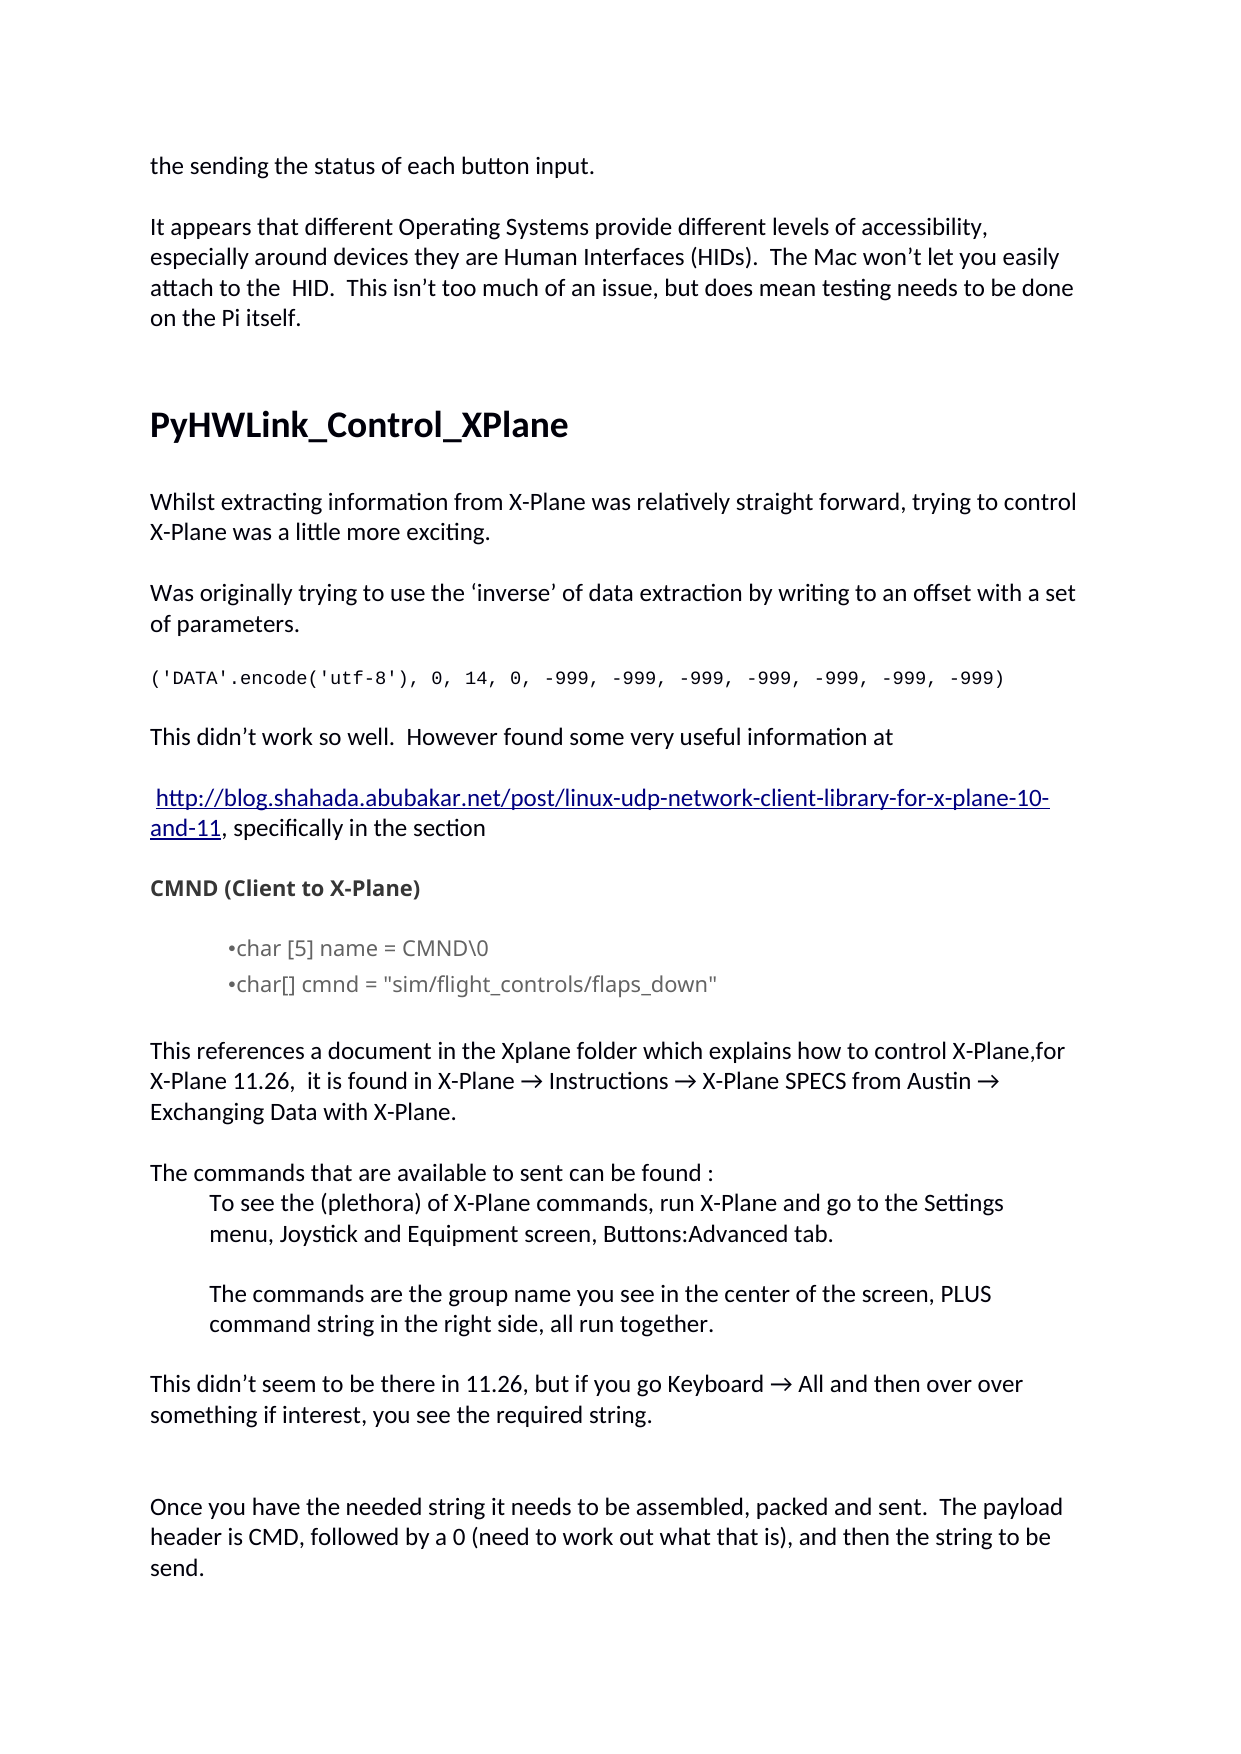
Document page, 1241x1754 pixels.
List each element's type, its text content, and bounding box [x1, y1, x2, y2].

text Was originally trying to use the ‘inverse’ of data extraction by writing to an offset with a set of parameters. [150, 577, 1090, 638]
text Once you have the needed string it needs to be assembled, packed and sent. The payload header is CMD, followed by a 0 (need to work out what that is), and then the string to be send. [150, 1491, 1090, 1582]
text the sending the status of each button input. [150, 150, 1090, 181]
text This didn’t seem to be there in 11.26, but if you go Keyboard → All and then over over something if interest, you see the required string. [150, 1368, 1090, 1429]
text The commands that are available to sent can be found : [150, 1157, 1090, 1187]
text Whilst extracting information from X-Plane was relatively straight forward, trying to control X-Plane was a little more exciting. [150, 486, 1090, 547]
list char[] cmnd = "sim/flight_controls/flaps_down" [150, 969, 1090, 998]
text The commands are the group name you see in the center of the screen, PLUS command string in the right side, all run together. [209, 1278, 1031, 1339]
text To see the (plethora) of X-Plane commands, run X-Plane and go to the Settings menu, Joystick and Equipment screen, Buttons:Advanced tab. [209, 1187, 1031, 1248]
subtitle PyHWLink_Control_XPlane [150, 401, 1090, 447]
text CMND (Client to X-Plane) [150, 873, 1090, 903]
text This references a document in the Xplane folder which explains how to control X-Plane,for X-Plane 11.26, it is found in X-Plane → Instructions → X-Plane SPECS from Austin → Exchanging Data with X-Plane. [150, 1035, 1090, 1126]
text http://blog.shahada.abubakar.net/post/linux-udp-network-client-library-for-x-plane-10-and-11, specifically in the section [150, 782, 1090, 843]
text ('DATA'.encode('utf-8'), 0, 14, 0, -999, -999, -999, -999, -999, -999, -999) [150, 669, 1090, 690]
list char [5] name = CMND\0 [150, 933, 1090, 963]
text It appears that different Operating Systems provide different levels of accessibility, especially around devices they are Human Interfaces (HIDs). The Mac won’t let you easily attach to the HID. This isn’t too much of an issue, but does mean testing needs to be done on the Pi itself. [150, 211, 1090, 333]
text This didn’t work so well. However found some very useful information at [150, 721, 1090, 751]
